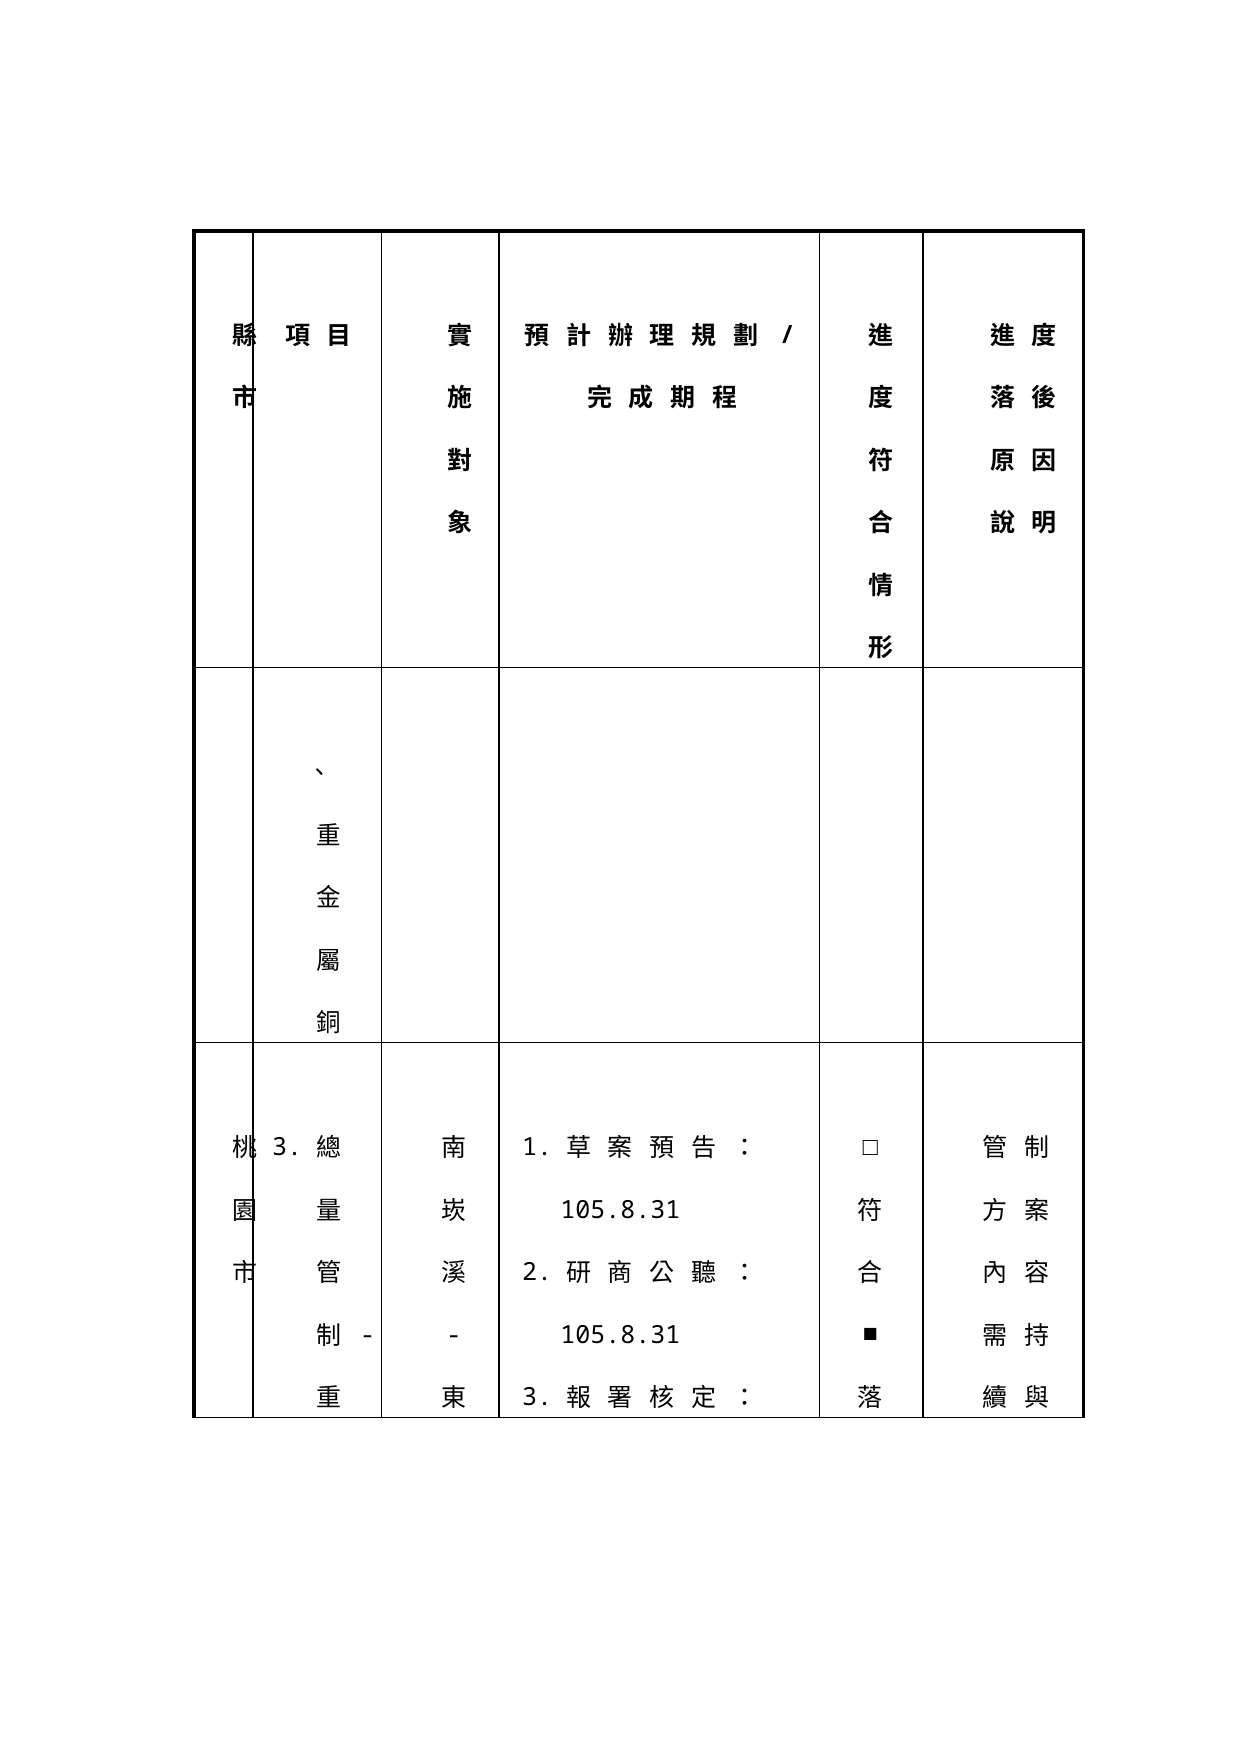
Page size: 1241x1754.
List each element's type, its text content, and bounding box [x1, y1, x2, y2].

table_header 預計辦理規劃/完成期程 [500, 233, 819, 667]
table_header 縣市 [196, 233, 252, 667]
table_cell 、重金屬銅 [254, 668, 381, 1042]
table_cell [820, 668, 922, 1042]
table_cell [924, 668, 1082, 1042]
table_cell 管制方案內容需持續與 [924, 1043, 1082, 1417]
table_header 實施對象 [382, 233, 498, 667]
table_cell 南崁溪-東 [382, 1043, 498, 1417]
table_header 進度落後原因說明 [924, 233, 1082, 667]
table_header 進度符合情形 [820, 233, 922, 667]
table_cell 1.草案預告：105.8.31 2.研商公聽：105.8.31 3.報署核定： [500, 1043, 819, 1417]
table_cell 新北市 [196, 668, 252, 1042]
table_cell [382, 668, 498, 1042]
table_cell 3.總量管制-重金屬銅 [254, 1043, 381, 1417]
table_cell 桃園市 [236, 1201, 252, 1218]
table_cell 桃園市 [196, 1043, 252, 1417]
table_header 項目 [254, 233, 381, 667]
table_cell [500, 668, 819, 1042]
table_cell □符合 ■落 [820, 1043, 922, 1417]
